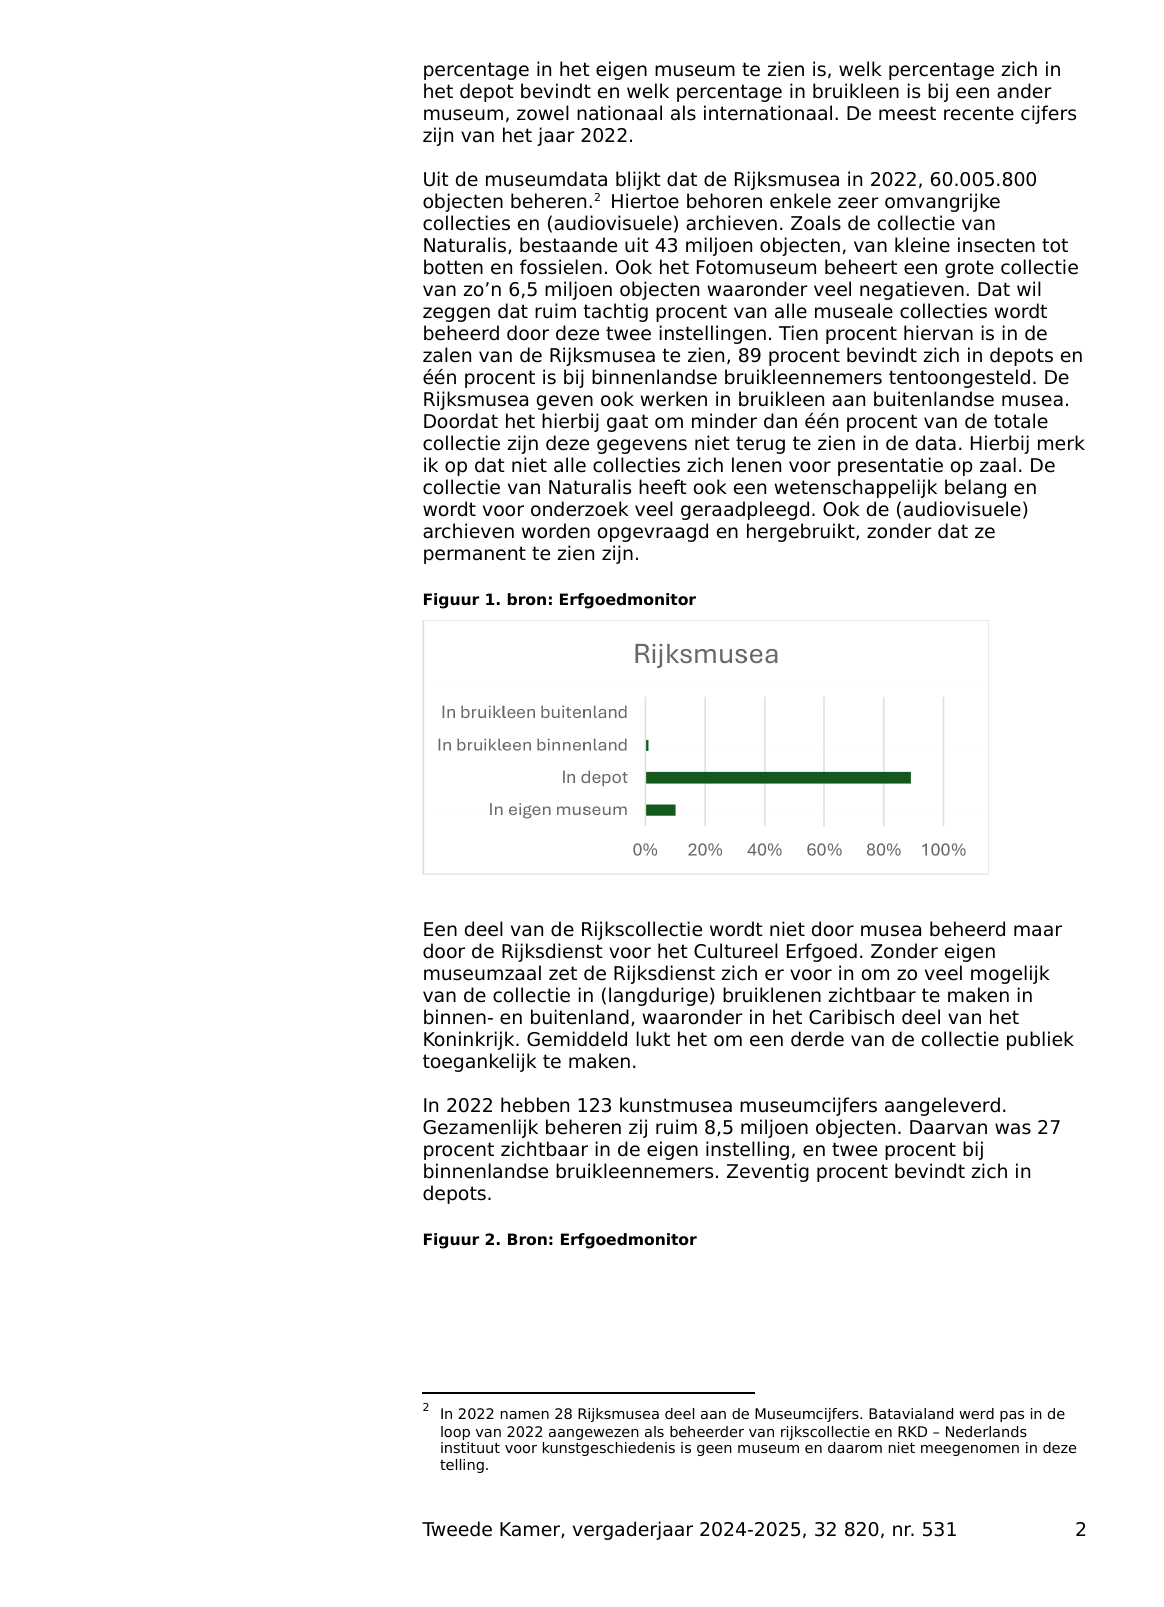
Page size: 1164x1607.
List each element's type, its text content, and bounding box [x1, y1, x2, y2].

picture [422, 620, 990, 875]
text Figuur 1. bron: Erfgoedmonitor [422, 591, 989, 609]
text In 2022 hebben 123 kunstmusea museumcijfers aangeleverd. Gezamenlijk beheren zij ruim 8,5 miljoen objecten. Daarvan was 27 procent zichtbaar in de eigen instelling, en twee procent bij binnenlandse bruikleennemers. Zeventig procent bevindt zich in depots. [422, 1095, 1087, 1205]
text Figuur 2. Bron: Erfgoedmonitor [422, 1231, 989, 1249]
text In 2022 namen 28 Rijksmusea deel aan de Museumcijfers. Batavialand werd pas in de loop van 2022 aangewezen als beheerder van rijkscollectie en RKD – Nederlands instituut voor kunstgeschiedenis is geen museum en daarom niet meegenomen in deze telling. [422, 1402, 1087, 1474]
text Uit de museumdata blijkt dat de Rijksmusea in 2022, 60.005.800 objecten beheren. Hiertoe behoren enkele zeer omvangrijke collecties en (audiovisuele) archieven. Zoals de collectie van Naturalis, bestaande uit 43 miljoen objecten, van kleine insecten tot botten en fossielen. Ook het Fotomuseum beheert een grote collectie van zo’n 6,5 miljoen objecten waaronder veel negatieven. Dat wil zeggen dat ruim tachtig procent van alle museale collecties wordt beheerd door deze twee instellingen. Tien procent hiervan is in de zalen van de Rijksmusea te zien, 89 procent bevindt zich in depots en één procent is bij binnenlandse bruikleennemers tentoongesteld. De Rijksmusea geven ook werken in bruikleen aan buitenlandse musea. Doordat het hierbij gaat om minder dan één procent van de totale collectie zijn deze gegevens niet terug te zien in de data. Hierbij merk ik op dat niet alle collecties zich lenen voor presentatie op zaal. De collectie van Naturalis heeft ook een wetenschappelijk belang en wordt voor onderzoek veel geraadpleegd. Ook de (audiovisuele) archieven worden opgevraagd en hergebruikt, zonder dat ze permanent te zien zijn. [422, 169, 1087, 565]
text percentage in het eigen museum te zien is, welk percentage zich in het depot bevindt en welk percentage in bruikleen is bij een ander museum, zowel nationaal als internationaal. De meest recente cijfers zijn van het jaar 2022. [422, 59, 1087, 147]
text Een deel van de Rijkscollectie wordt niet door musea beheerd maar door de Rijksdienst voor het Cultureel Erfgoed. Zonder eigen museumzaal zet de Rijksdienst zich er voor in om zo veel mogelijk van de collectie in (langdurige) bruiklenen zichtbaar te maken in binnen- en buitenland, waaronder in het Caribisch deel van het Koninkrijk. Gemiddeld lukt het om een derde van de collectie publiek toegankelijk te maken. [422, 919, 1087, 1073]
